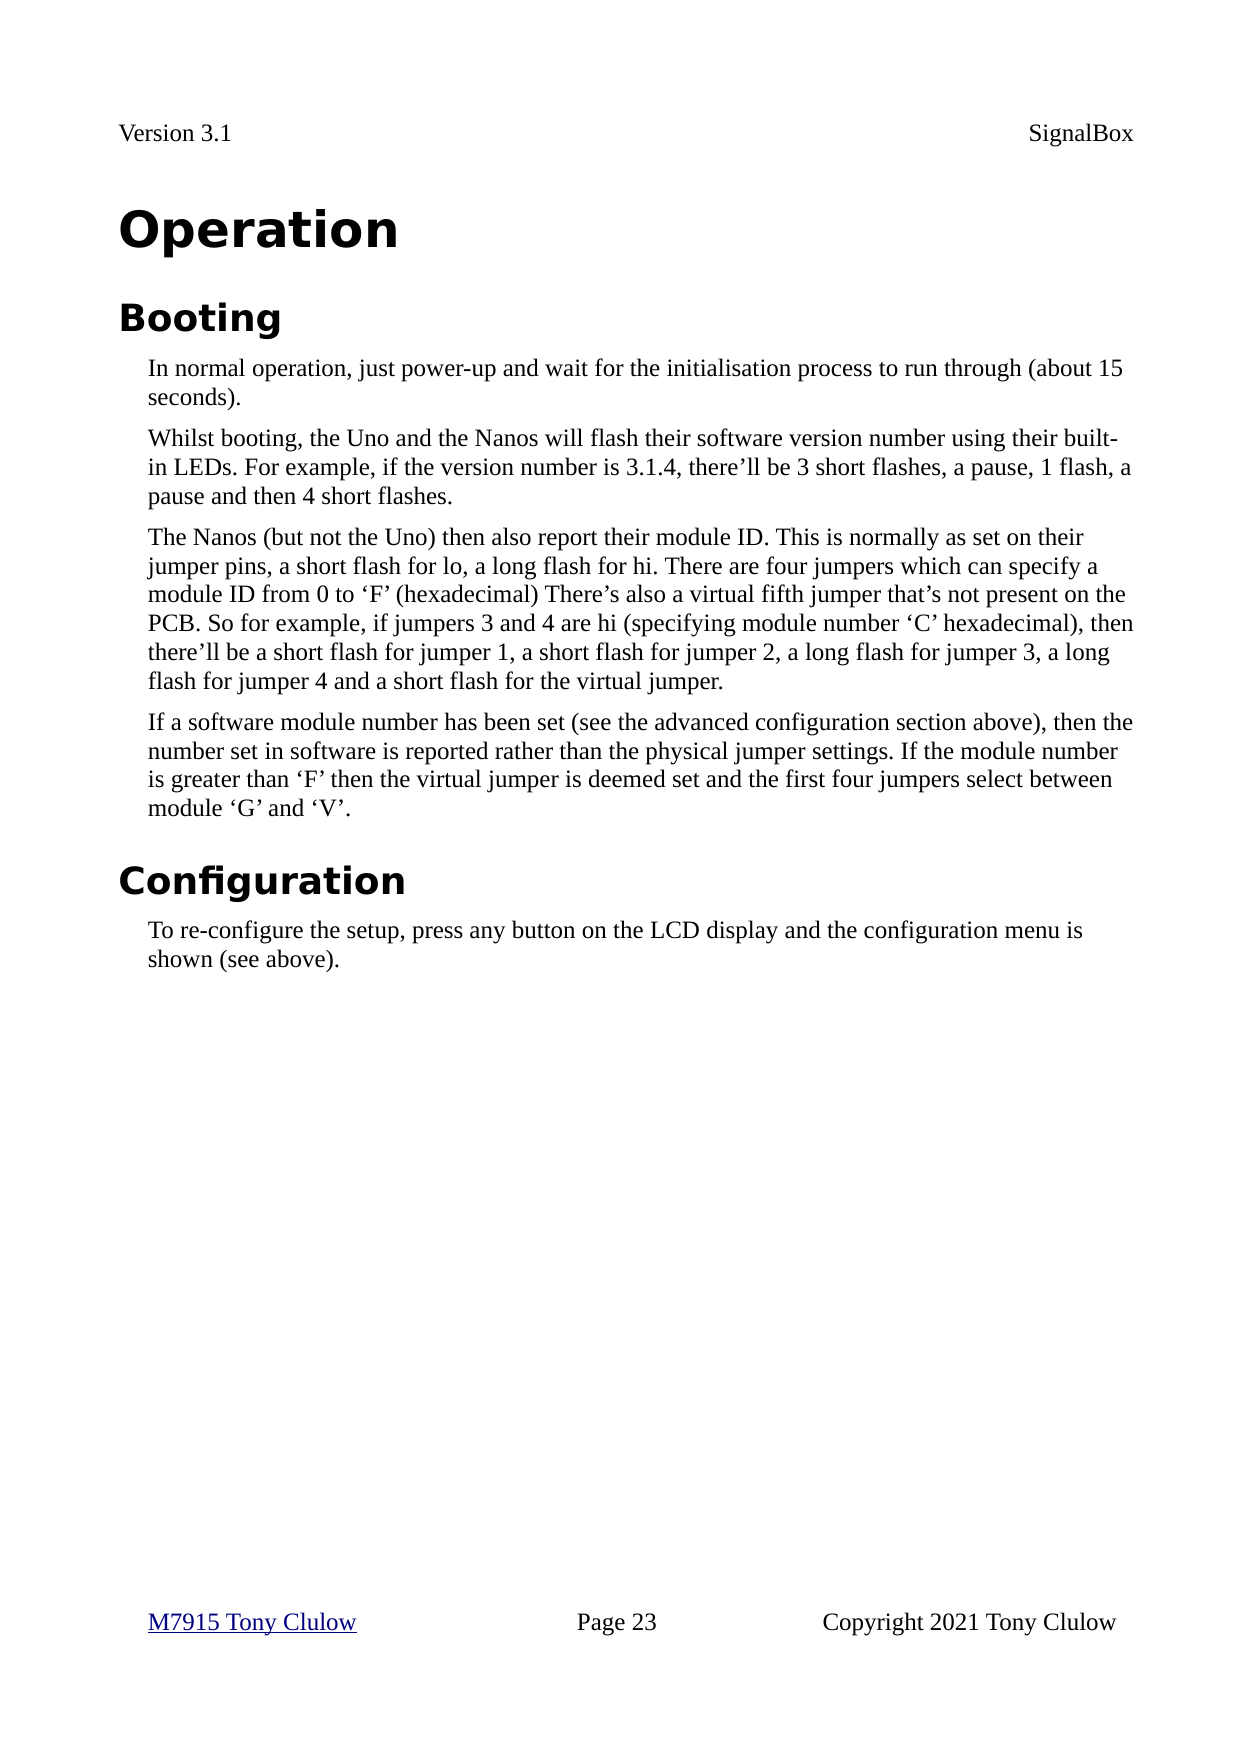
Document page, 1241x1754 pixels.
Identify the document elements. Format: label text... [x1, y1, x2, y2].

subtitle Configuration [118, 859, 1134, 903]
text Whilst booting, the Uno and the Nanos will flash their software version number using their built-in LEDs. For example, if the version number is 3.1.4, there’ll be 3 short flashes, a pause, 1 flash, a pause and then 4 short flashes. [148, 423, 1134, 509]
text In normal operation, just power-up and wait for the initialisation process to run through (about 15 seconds). [148, 353, 1134, 411]
text The Nanos (but not the Uno) then also report their module ID. This is normally as set on their jumper pins, a short flash for lo, a long flash for hi. There are four jumpers which can specify a module ID from 0 to ‘F’ (hexadecimal) There’s also a virtual fifth jumper that’s not present on the PCB. So for example, if jumpers 3 and 4 are hi (specifying module number ‘C’ hexadecimal), then there’ll be a short flash for jumper 1, a short flash for jumper 2, a long flash for jumper 3, a long flash for jumper 4 and a short flash for the virtual jumper. [148, 522, 1134, 694]
text If a software module number has been set (see the advanced configuration section above), then the number set in software is reported rather than the physical jumper settings. If the module number is greater than ‘F’ then the virtual jumper is deemed set and the first four jumpers select between module ‘G’ and ‘V’. [148, 707, 1134, 822]
subtitle Booting [118, 297, 1134, 341]
text To re-configure the setup, press any button on the LCD display and the configuration menu is shown (see above). [148, 916, 1134, 973]
subtitle Operation [118, 201, 1134, 259]
